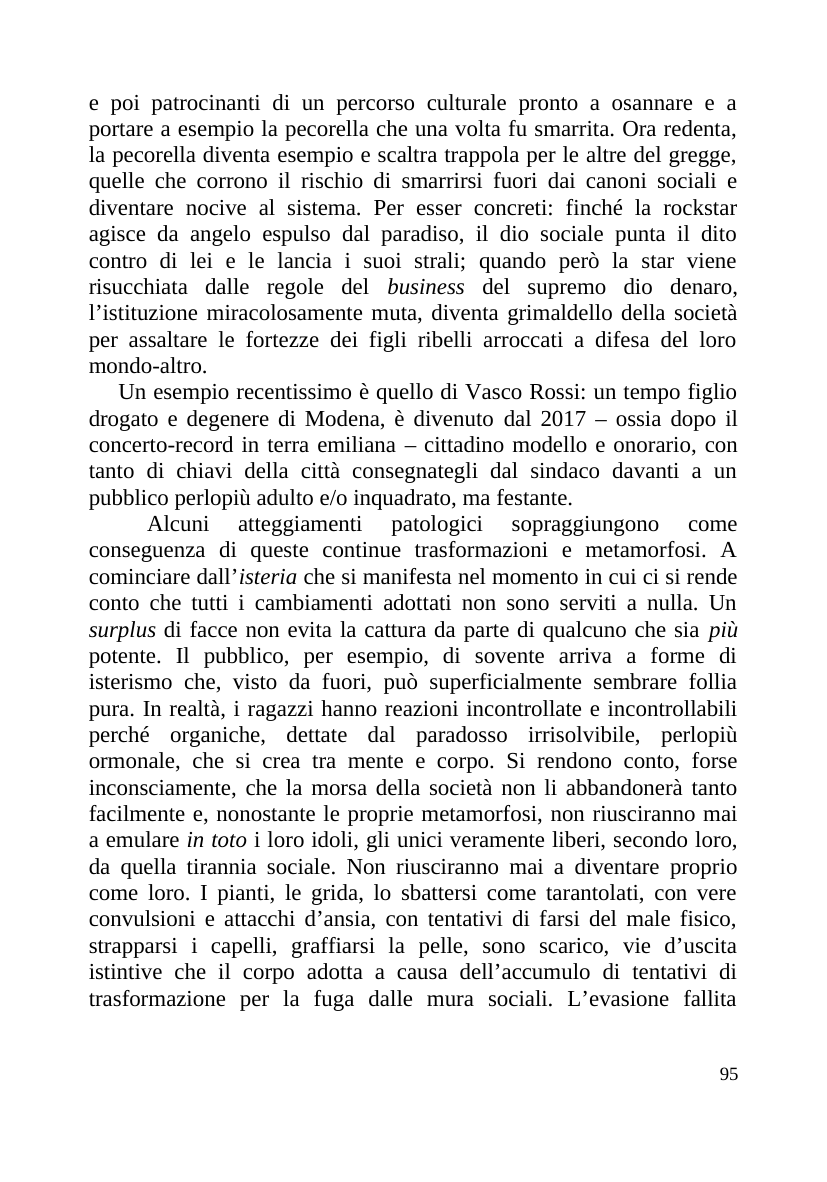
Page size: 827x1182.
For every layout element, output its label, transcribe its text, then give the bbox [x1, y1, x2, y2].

text Alcuni atteggiamenti patologici sopraggiungono come conseguenza di queste continue trasformazioni e metamorfosi. A cominciare dall’isteria che si manifesta nel momento in cui ci si rende conto che tutti i cambiamenti adottati non sono serviti a nulla. Un surplus di facce non evita la cattura da parte di qualcuno che sia più potente. Il pubblico, per esempio, di sovente arriva a forme di isterismo che, visto da fuori, può superficialmente sembrare follia pura. In realtà, i ragazzi hanno reazioni incontrollate e incontrollabili perché organiche, dettate dal paradosso irrisolvibile, perlopiù ormonale, che si crea tra mente e corpo. Si rendono conto, forse inconsciamente, che la morsa della società non li abbandonerà tanto facilmente e, nonostante le proprie metamorfosi, non riusciranno mai a emulare in toto i loro idoli, gli unici veramente liberi, secondo loro, da quella tirannia sociale. Non riusciranno mai a diventare proprio come loro. I pianti, le grida, lo sbattersi come tarantolati, con vere convulsioni e attacchi d’ansia, con tentativi di farsi del male fisico, strapparsi i capelli, graffiarsi la pelle, sono scarico, vie d’uscita istintive che il corpo adotta a causa dell’accumulo di tentativi di trasformazione per la fuga dalle mura sociali. L’evasione fallita [88, 510, 738, 1011]
text Un esempio recentissimo è quello di Vasco Rossi: un tempo figlio drogato e degenere di Modena, è divenuto dal 2017 ‒ ossia dopo il concerto-record in terra emiliana ‒ cittadino modello e onorario, con tanto di chiavi della città consegnategli dal sindaco davanti a un pubblico perlopiù adulto e/o inquadrato, ma festante. [88, 378, 738, 510]
text e poi patrocinanti di un percorso culturale pronto a osannare e a portare a esempio la pecorella che una volta fu smarrita. Ora redenta, la pecorella diventa esempio e scaltra trappola per le altre del gregge, quelle che corrono il rischio di smarrirsi fuori dai canoni sociali e diventare nocive al sistema. Per esser concreti: finché la rockstar agisce da angelo espulso dal paradiso, il dio sociale punta il dito contro di lei e le lancia i suoi strali; quando però la star viene risucchiata dalle regole del business del supremo dio denaro, l’istituzione miracolosamente muta, diventa grimaldello della società per assaltare le fortezze dei figli ribelli arroccati a difesa del loro mondo-altro. [88, 88, 738, 378]
